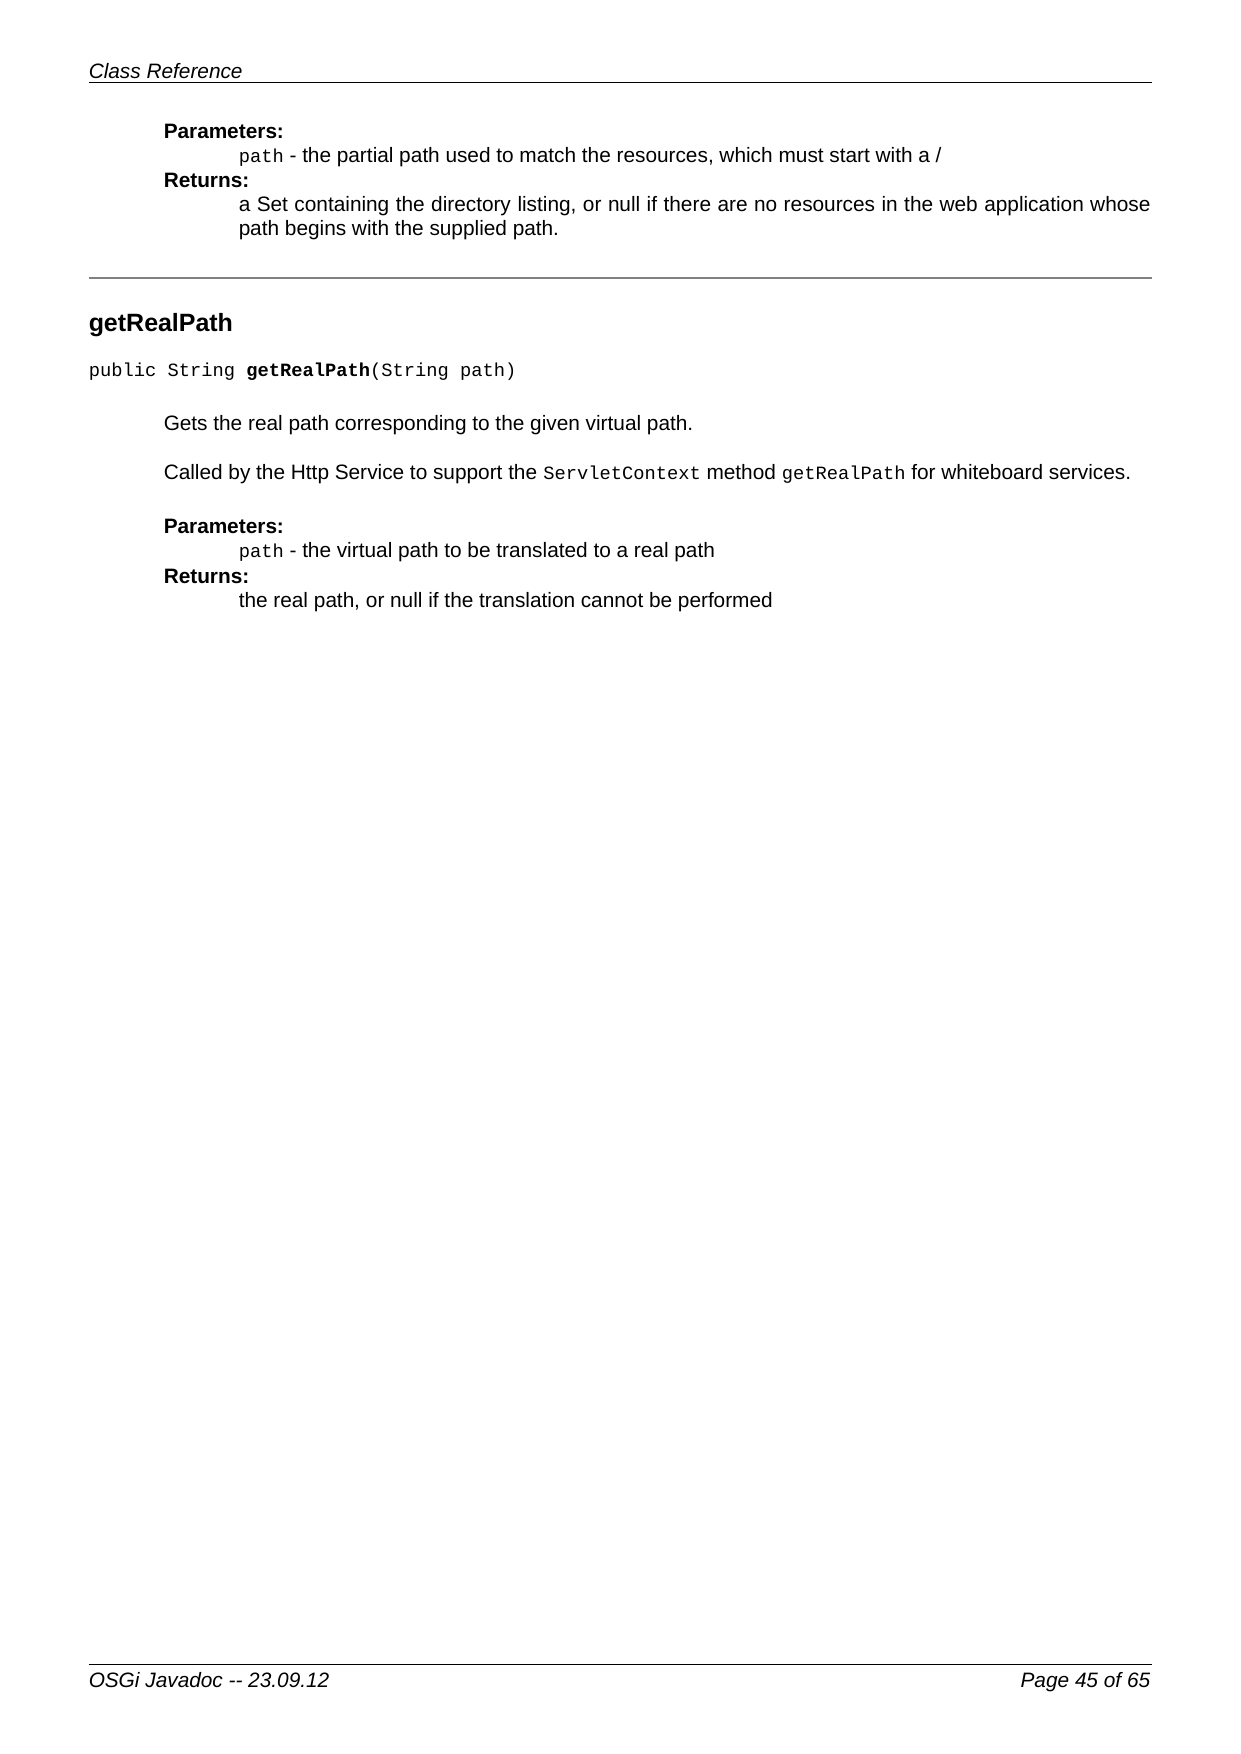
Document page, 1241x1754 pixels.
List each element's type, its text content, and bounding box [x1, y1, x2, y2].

text Returns: [163, 168, 1152, 192]
text path - the virtual path to be translated to a real path [238, 538, 1152, 563]
text Parameters: [163, 514, 1152, 538]
text path - the partial path used to match the resources, which must start with a / [238, 142, 1152, 168]
text Called by the Http Service to support the ServletContext method getRealPath for whiteboard services. [163, 460, 1152, 485]
text Returns: [163, 563, 1152, 587]
text Gets the real path corresponding to the given virtual path. [163, 411, 1152, 435]
text a Set containing the directory listing, or null if there are no resources in the web application whose path begins with the supplied path. [238, 192, 1152, 239]
text the real path, or null if the translation cannot be performed [238, 587, 1152, 611]
text public String getRealPath(String path) [88, 361, 1152, 382]
text Parameters: [163, 118, 1152, 142]
subtitle getRealPath [88, 308, 1152, 336]
